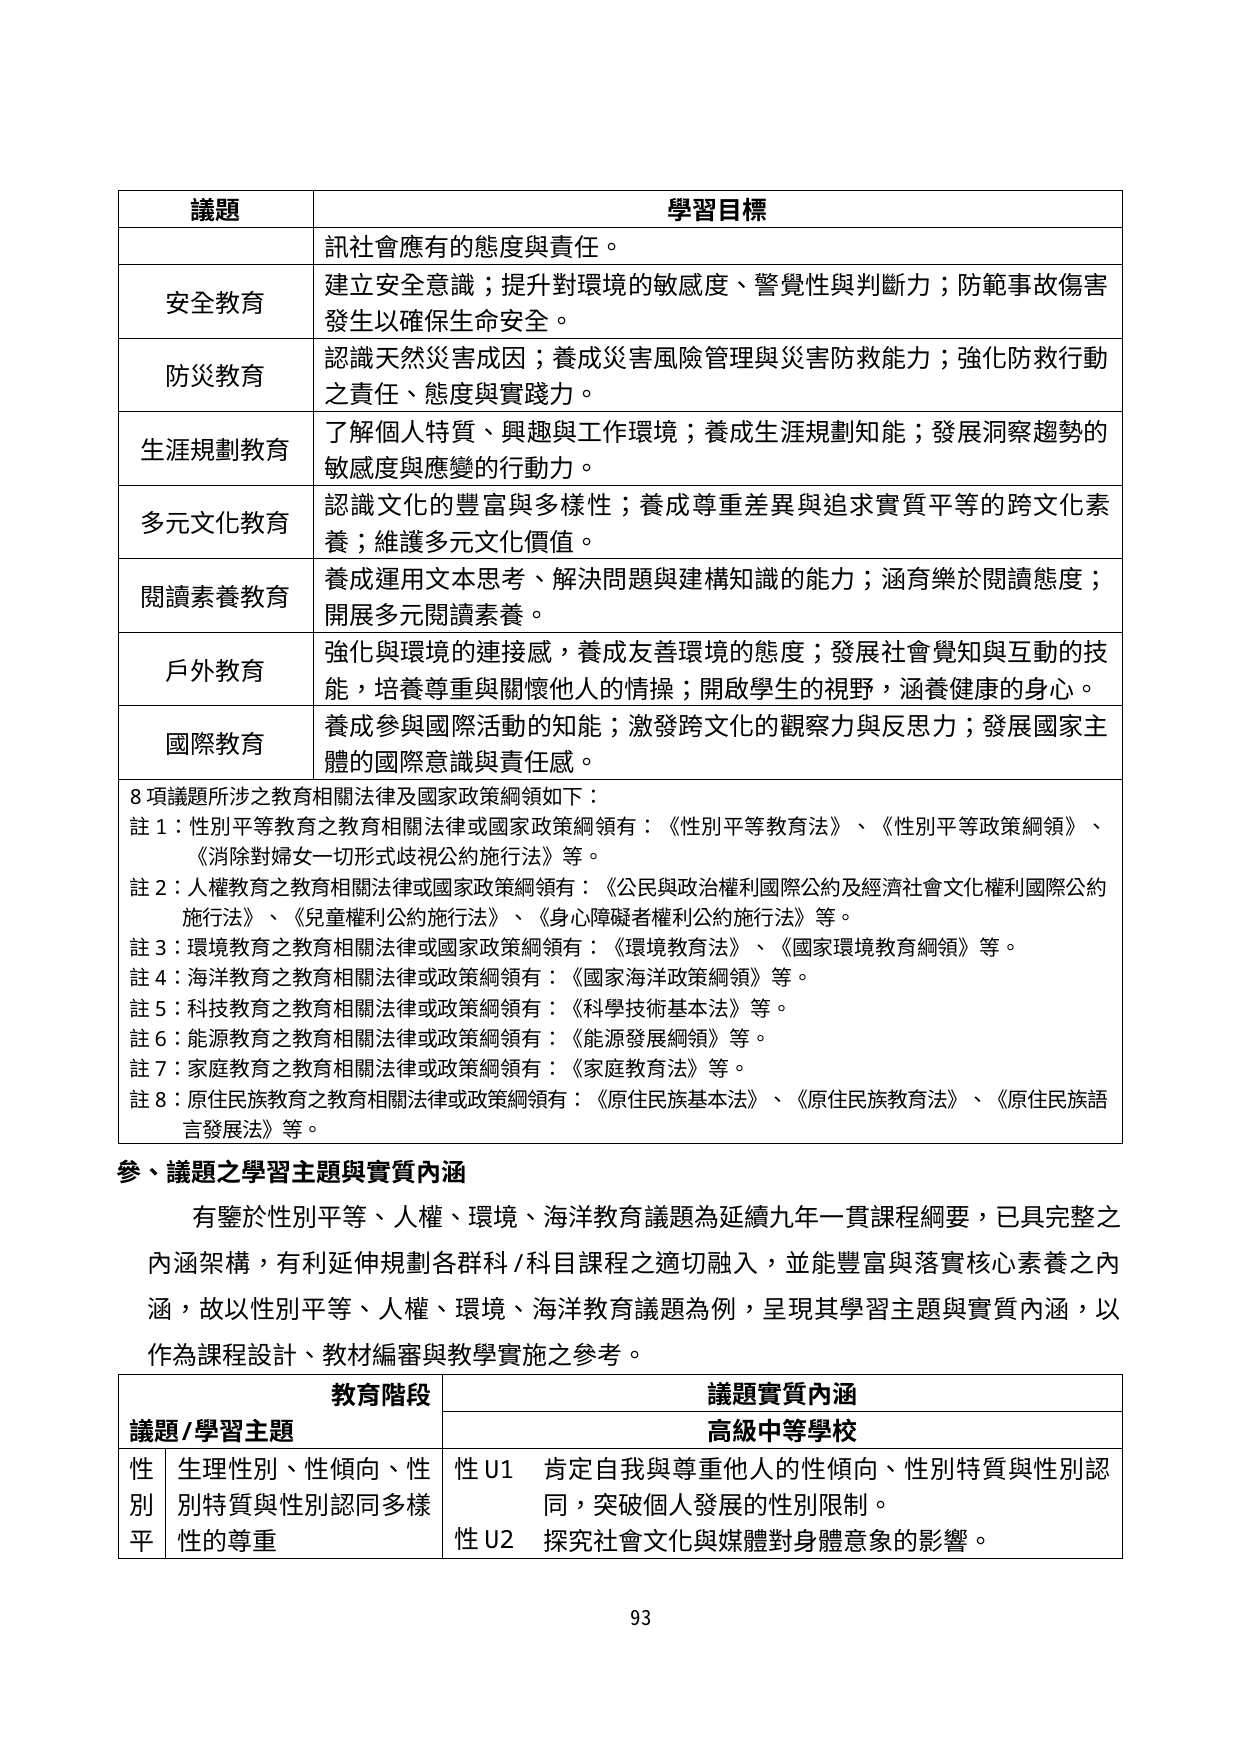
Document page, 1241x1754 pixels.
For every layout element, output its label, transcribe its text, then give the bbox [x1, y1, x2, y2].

table_cell 生涯規劃教育 [119, 412, 313, 485]
table_cell 性別平 [119, 1449, 165, 1558]
table_cell 高級中等學校 [443, 1412, 1122, 1448]
table_cell 養成運用文本思考、解決問題與建構知識的能力；涵育樂於閱讀態度；開展多元閱讀素養。 [314, 559, 1122, 632]
table_cell 建立安全意識；提升對環境的敏感度、警覺性與判斷力；防範事故傷害發生以確保生命安全。 [314, 265, 1122, 338]
table_cell 了解個人特質、興趣與工作環境；養成生涯規劃知能；發展洞察趨勢的敏感度與應變的行動力。 [314, 412, 1122, 485]
table_cell 性U1 性U2 [443, 1449, 532, 1558]
table_cell 戶外教育 [119, 633, 313, 705]
table_cell 強化與環境的連接感，養成友善環境的態度；發展社會覺知與互動的技能，培養尊重與關懷他人的情操；開啟學生的視野，涵養健康的身心。 [314, 633, 1122, 705]
table_cell 防災教育 [119, 339, 313, 411]
table_header 議題實質內涵 [443, 1375, 1122, 1411]
table_cell 訊社會應有的態度與責任。 [314, 228, 1122, 264]
table_cell [119, 228, 313, 264]
table_header 議題 [119, 191, 313, 227]
table_header 學習目標 [314, 191, 1122, 227]
table_cell 國際教育 [119, 706, 313, 779]
table_cell 養成參與國際活動的知能；激發跨文化的觀察力與反思力；發展國家主體的國際意識與責任感。 [314, 706, 1122, 779]
table_cell 8項議題所涉之教育相關法律及國家政策綱領如下： 註1：性別平等教育之教育相關法律或國家政策綱領有：《性別平等教育法》、《性別平等政策綱領》、《消除對婦女一切形式歧視公約施行法》等。 註2：人權教育之教育相關法律或國家政策綱領有：《公民與政治權利國際公約及經濟社會文化權利國際公約施行法》、《兒童權利公約施行法》、《身心障礙者權利公約施行法》等。 註3：環境教育之教育相關法律或國家政策綱領有：《環境教育法》、《國家環境教育綱領》等。 註4：海洋教育之教育相關法律或政策綱領有：《國家海洋政策綱領》等。 註5：科技教育之教育相關法律或政策綱領有：《科學技術基本法》等。 註6：能源教育之教育相關法律或政策綱領有：《能源發展綱領》等。 註7：家庭教育之教育相關法律或政策綱領有：《家庭教育法》等。 註8：原住民族教育之教育相關法律或政策綱領有：《原住民族基本法》、《原住民族教育法》、《原住民族語言發展法》等。 [119, 780, 1122, 1143]
table_cell 認識文化的豐富與多樣性；養成尊重差異與追求實質平等的跨文化素養；維護多元文化價值。 [314, 486, 1122, 558]
table_cell 認識天然災害成因；養成災害風險管理與災害防救能力；強化防救行動之責任、態度與實踐力。 [314, 339, 1122, 411]
table_cell 閱讀素養教育 [119, 559, 313, 632]
table_cell 肯定自我與尊重他人的性傾向、性別特質與性別認同，突破個人發展的性別限制。 探究社會文化與媒體對身體意象的影響。 [532, 1449, 1122, 1558]
table_cell 多元文化教育 [119, 486, 313, 558]
table_header 教育階段 議題/學習主題 [119, 1375, 442, 1448]
table_cell 生理性別、性傾向、性別特質與性別認同多樣性的尊重 [166, 1449, 442, 1558]
table_cell 安全教育 [119, 265, 313, 338]
text 有鑒於性別平等、人權、環境、海洋教育議題為延續九年一貫課程綱要，已具完整之內涵架構，有利延伸規劃各群科/科目課程之適切融入，並能豐富與落實核心素養之內涵，故以性別平等、人權、環境、海洋教育議題為例，呈現其學習主題與實質內涵，以作為課程設計、教材編審與教學實施之參考。 [148, 1190, 1122, 1373]
text 參、議題之學習主題與實質內涵 [116, 1144, 1122, 1190]
